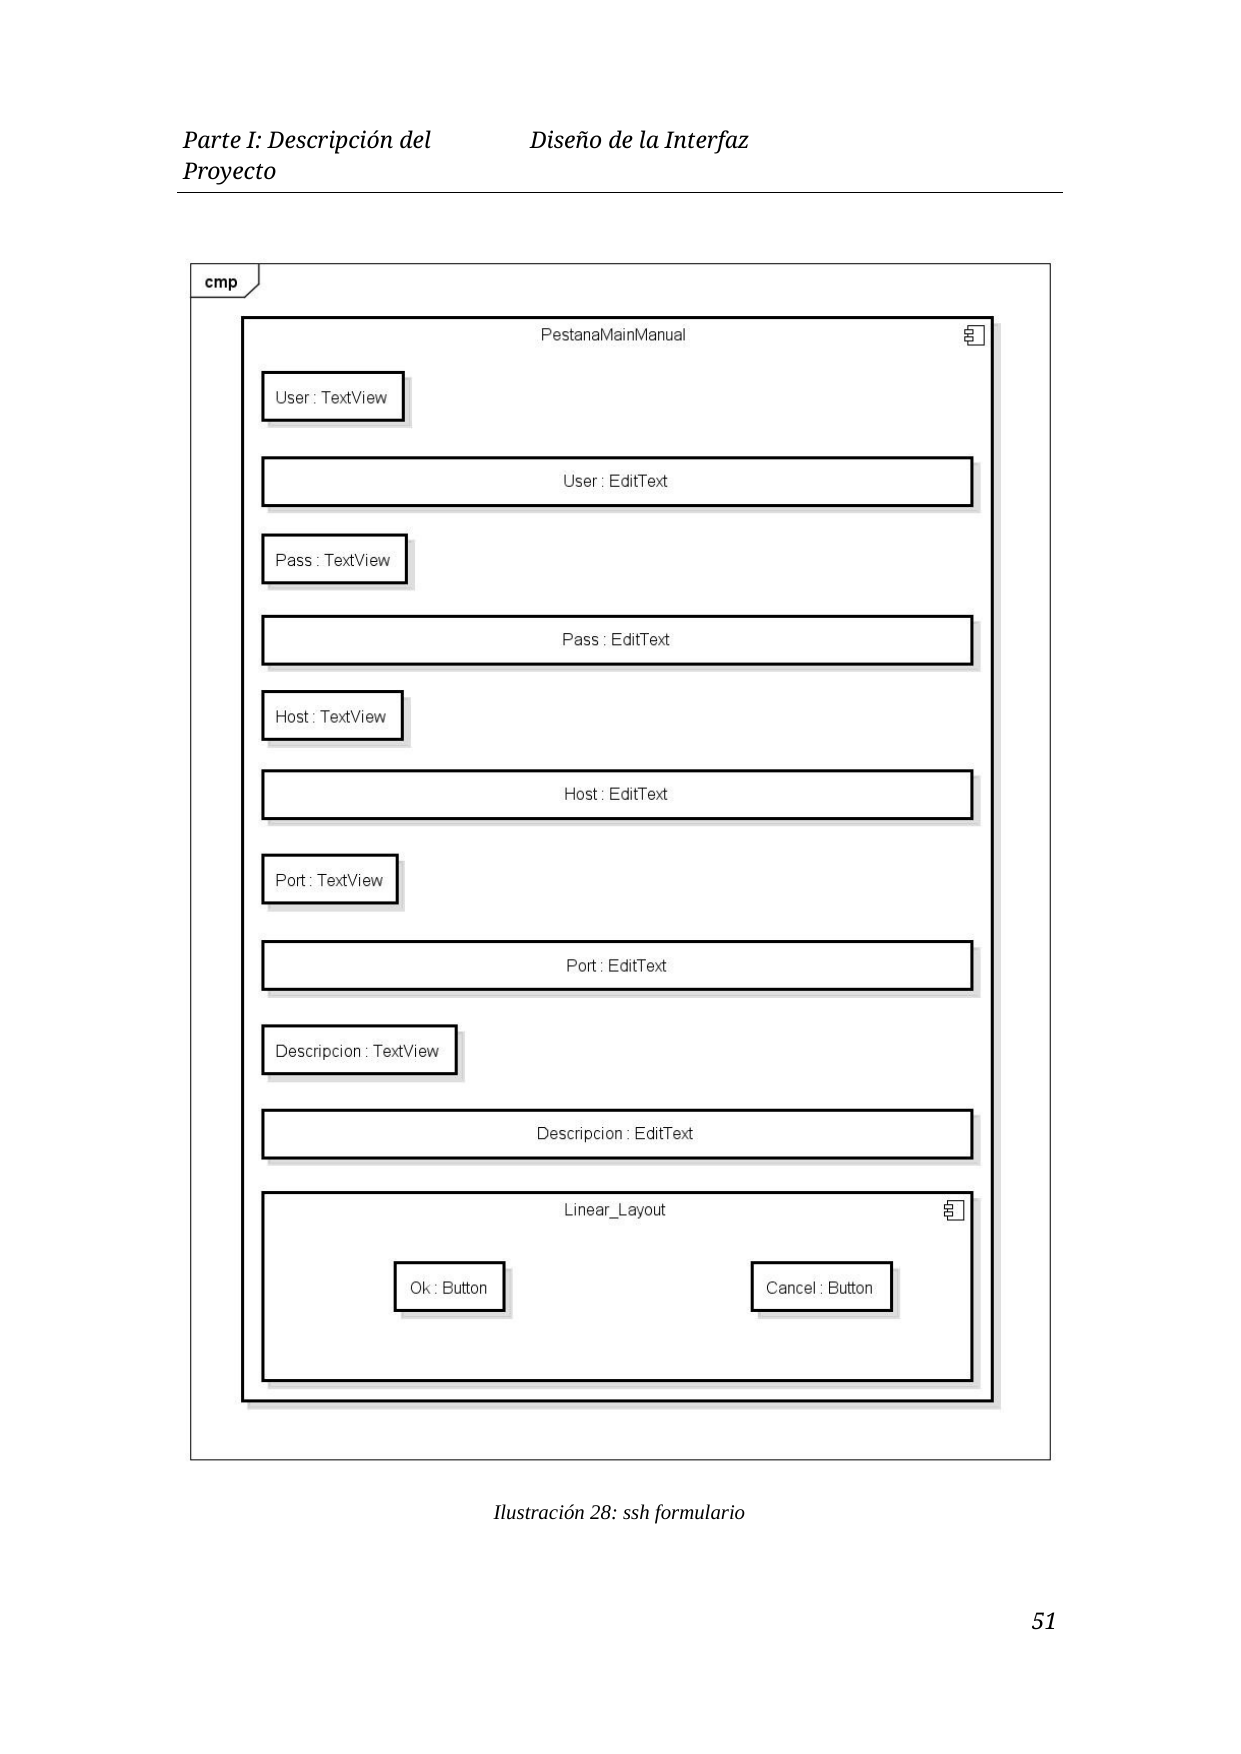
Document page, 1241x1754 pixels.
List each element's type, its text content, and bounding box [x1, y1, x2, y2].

text Ilustración 28: ssh formulario [177, 1500, 1063, 1524]
picture [177, 250, 1064, 1500]
